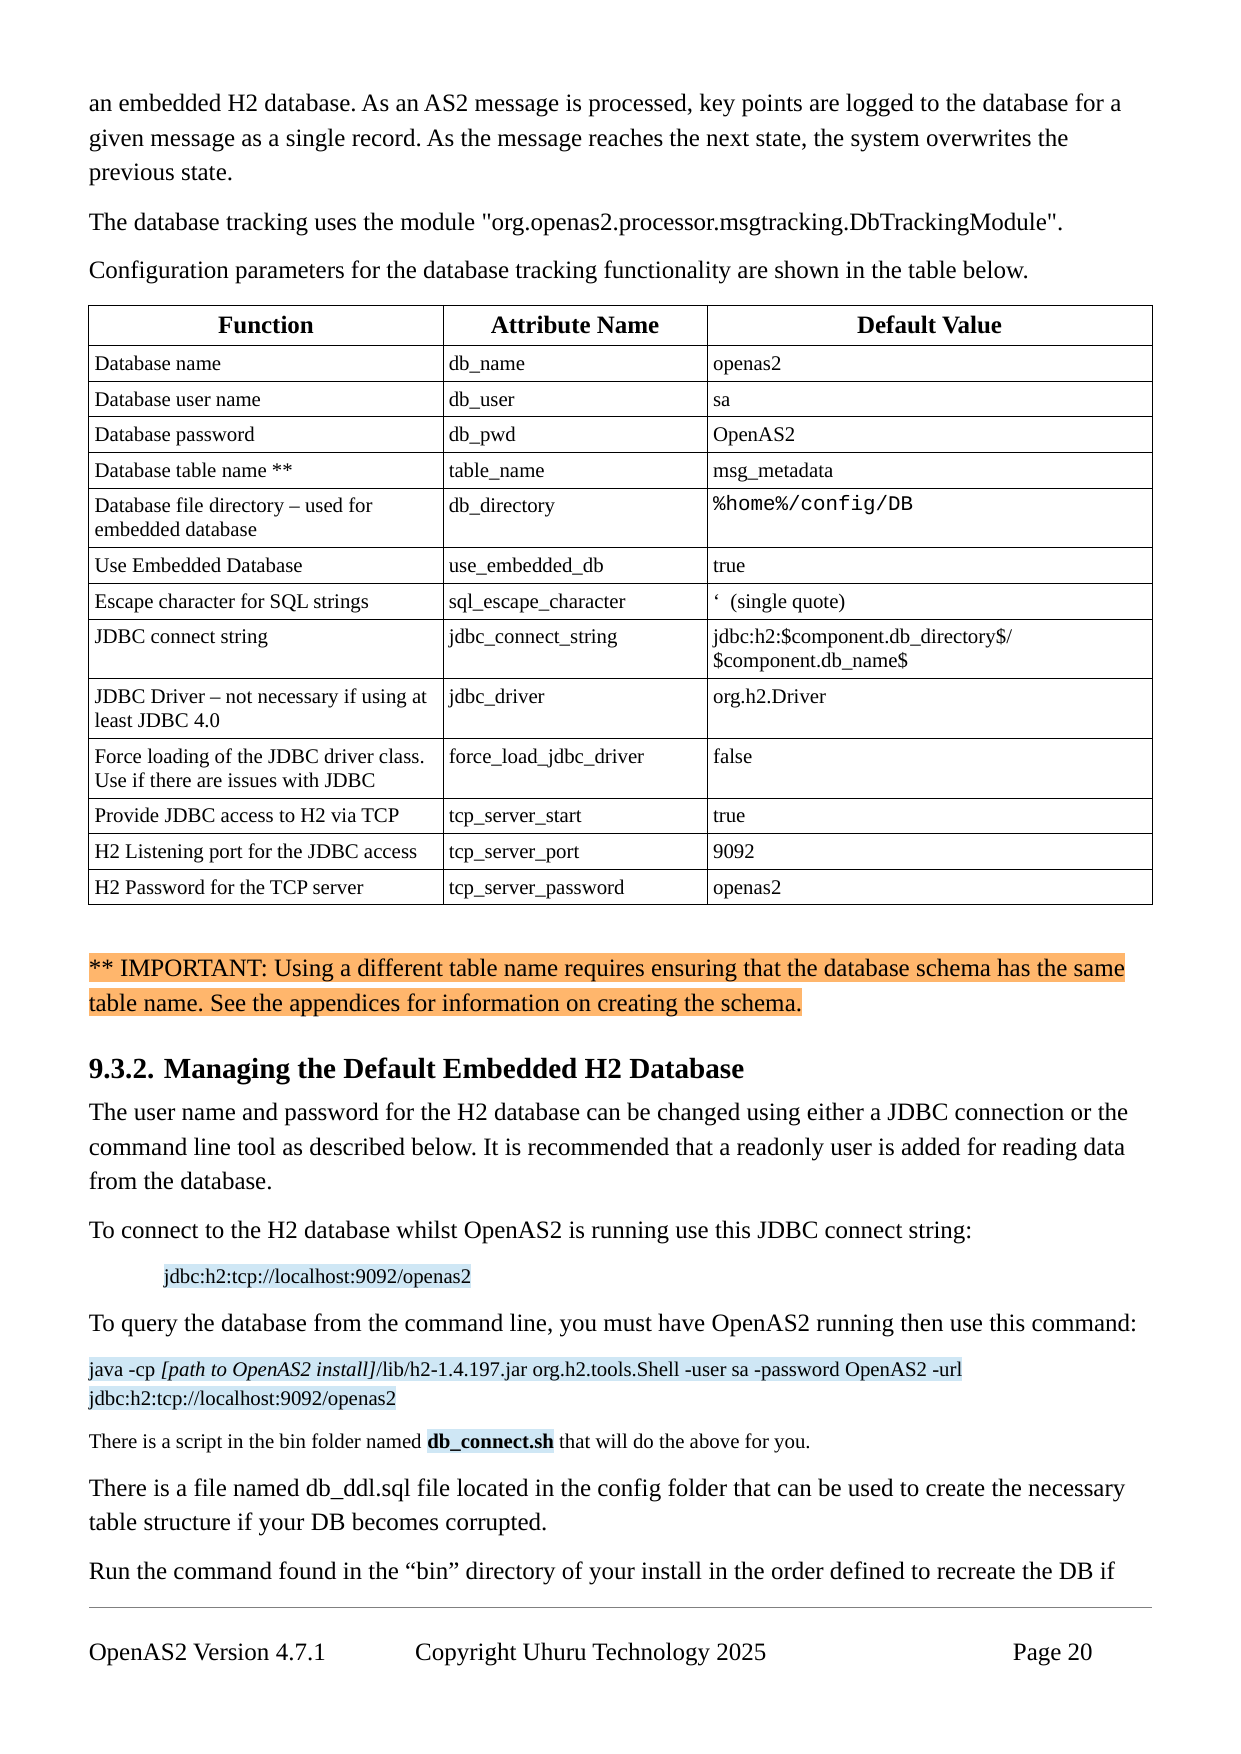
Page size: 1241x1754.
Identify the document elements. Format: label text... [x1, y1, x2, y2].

table_header Attribute Name [444, 306, 707, 345]
table_cell true [708, 799, 1152, 833]
table_cell sql_escape_character [444, 584, 707, 618]
table_cell db_directory [444, 489, 707, 547]
table_cell jdbc_connect_string [444, 620, 707, 678]
table_cell tcp_server_port [444, 834, 707, 869]
table_cell Use Embedded Database [89, 548, 443, 583]
text jdbc:h2:tcp://localhost:9092/openas2 [163, 1264, 1152, 1288]
table_cell use_embedded_db [444, 548, 707, 583]
text Run the command found in the “bin” directory of your install in the order defined to recreate the DB if [88, 1556, 1152, 1585]
table_cell true [708, 548, 1152, 583]
table_cell jdbc_driver [444, 679, 707, 738]
text Configuration parameters for the database tracking functionality are shown in the table below. [88, 256, 1152, 284]
table_header Default Value [708, 306, 1152, 345]
table_cell 9092 [708, 834, 1152, 869]
table_cell db_pwd [444, 417, 707, 452]
table_cell Force loading of the JDBC driver class. Use if there are issues with JDBC [89, 739, 443, 797]
table_cell OpenAS2 [708, 417, 1152, 452]
table_cell Database file directory – used for embedded database [89, 489, 443, 547]
table_cell force_load_jdbc_driver [444, 739, 707, 797]
table_cell sa [708, 382, 1152, 416]
table_cell JDBC connect string [89, 620, 443, 678]
text The database tracking uses the module "org.openas2.processor.msgtracking.DbTrackingModule". [88, 207, 1152, 235]
table_header Function [89, 306, 443, 345]
text To connect to the H2 database whilst OpenAS2 is running use this JDBC connect string: [88, 1215, 1152, 1244]
table_cell Escape character for SQL strings [89, 584, 443, 618]
table_cell openas2 [708, 870, 1152, 904]
table_cell msg_metadata [708, 453, 1152, 487]
table_cell Database password [89, 417, 443, 452]
table_cell false [708, 739, 1152, 797]
table_cell db_name [444, 346, 707, 381]
text To query the database from the command line, you must have OpenAS2 running then use this command: [88, 1308, 1152, 1337]
table_cell tcp_server_start [444, 799, 707, 833]
text an embedded H2 database. As an AS2 message is processed, key points are logged to the database for a given message as a single record. As the message reaches the next state, the system overwrites the previous state. [88, 88, 1152, 186]
text java -cp [path to OpenAS2 install]/lib/h2-1.4.197.jar org.h2.tools.Shell -user sa -password OpenAS2 -url jdbc:h2:tcp://localhost:9092/openas2 [88, 1357, 1152, 1410]
table_cell Database table name ** [89, 453, 443, 487]
table_cell H2 Password for the TCP server [89, 870, 443, 904]
table_cell db_user [444, 382, 707, 416]
text There is a file named db_ddl.sql file located in the config folder that can be used to create the necessary table structure if your DB becomes corrupted. [88, 1473, 1152, 1536]
table_cell Database user name [89, 382, 443, 416]
text ** IMPORTANT: Using a different table name requires ensuring that the database schema has the same table name. See the appendices for information on creating the schema. [88, 953, 1152, 1016]
table_cell Provide JDBC access to H2 via TCP [89, 799, 443, 833]
table_cell tcp_server_password [444, 870, 707, 904]
table_cell JDBC Driver – not necessary if using at least JDBC 4.0 [89, 679, 443, 738]
text There is a script in the bin folder named db_connect.sh that will do the above for you. [88, 1429, 1152, 1453]
table_cell table_name [444, 453, 707, 487]
table_cell ‘ (single quote) [708, 584, 1152, 618]
table_cell H2 Listening port for the JDBC access [89, 834, 443, 869]
table_cell openas2 [708, 346, 1152, 381]
table_cell org.h2.Driver [708, 679, 1152, 738]
table_cell jdbc:h2:$component.db_directory$/$component.db_name$ [708, 620, 1152, 678]
text The user name and password for the H2 database can be changed using either a JDBC connection or the command line tool as described below. It is recommended that a readonly user is added for reading data from the database. [88, 1097, 1152, 1195]
subtitle Managing the Default Embedded H2 Database [88, 1051, 1152, 1085]
table_cell Database name [89, 346, 443, 381]
table_cell %home%/config/DB [708, 489, 1152, 547]
